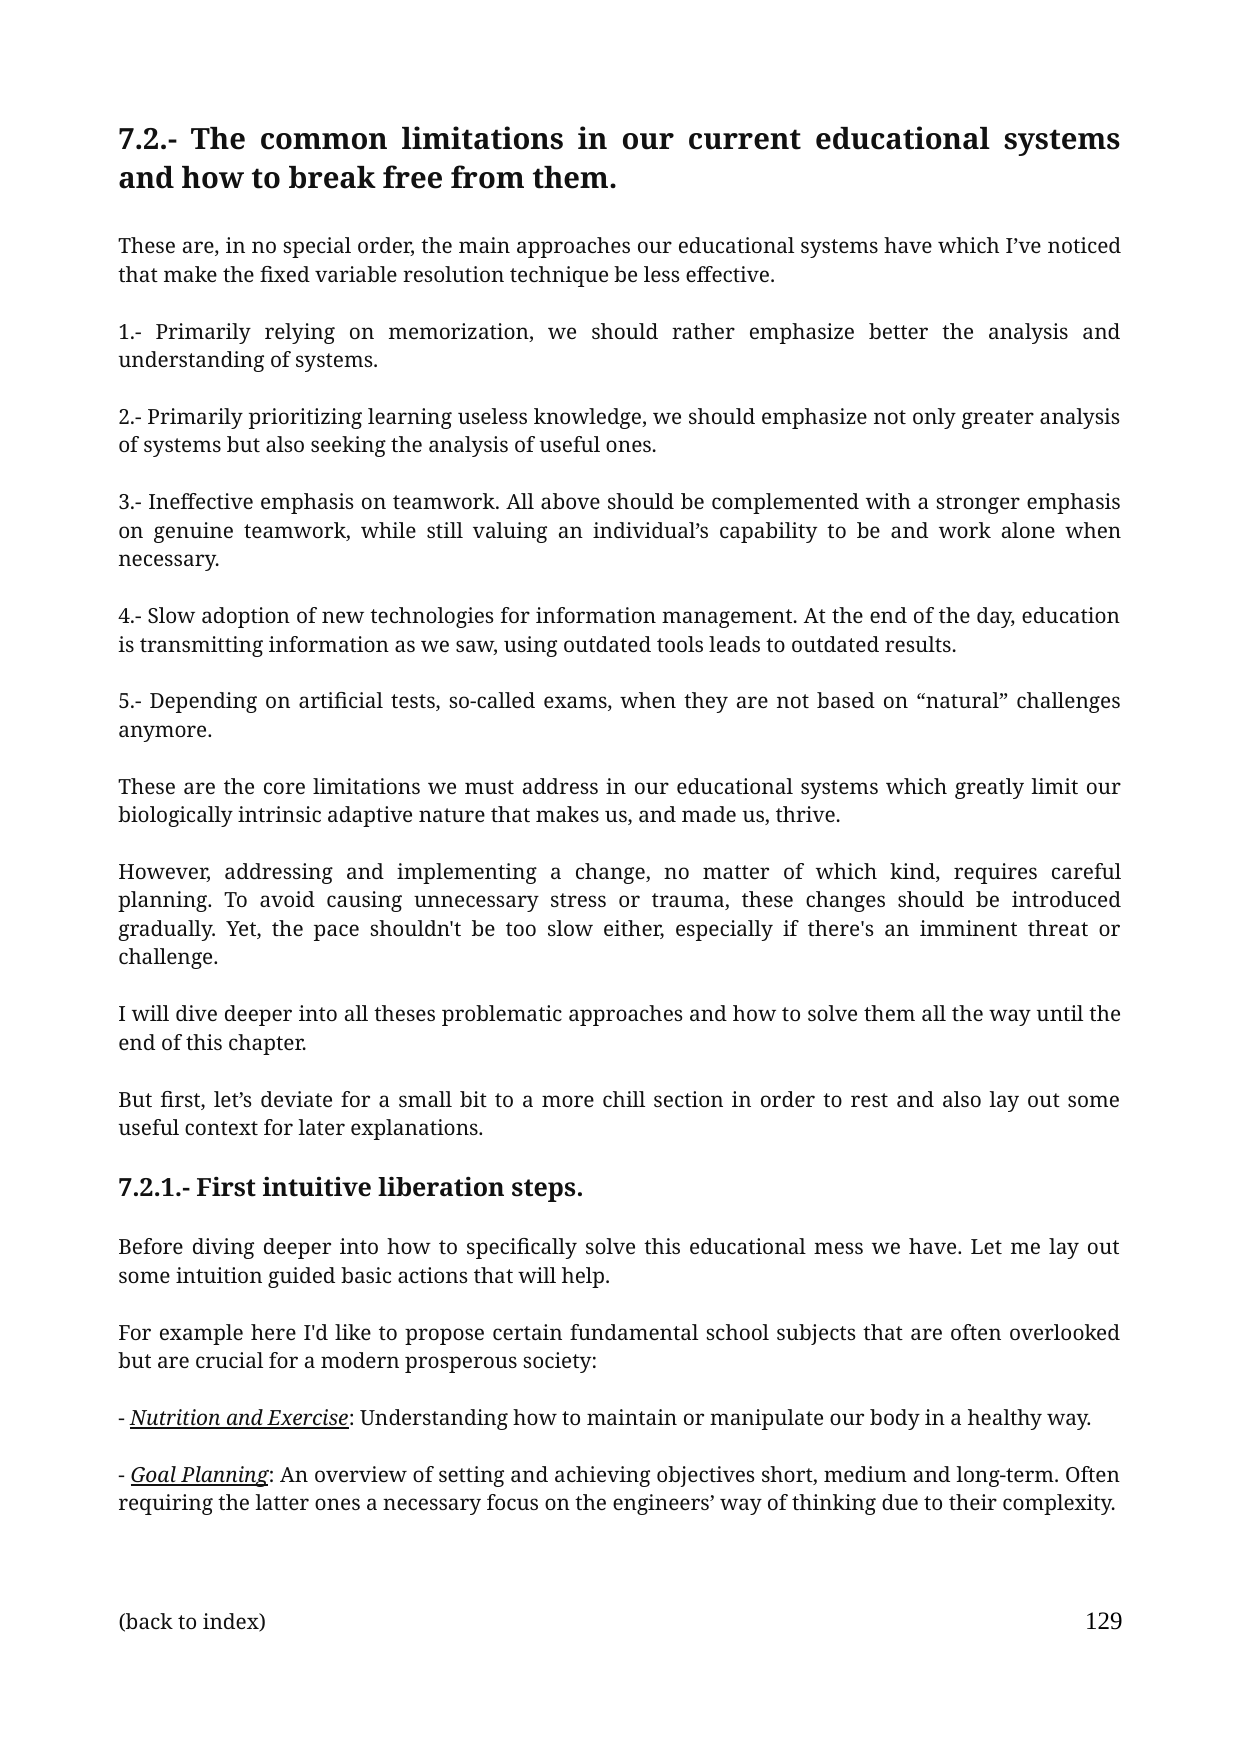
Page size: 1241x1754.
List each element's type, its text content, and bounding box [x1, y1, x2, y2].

text 4.- Slow adoption of new technologies for information management. At the end of the day, education is transmitting information as we saw, using outdated tools leads to outdated results. [118, 601, 1122, 658]
text These are, in no special order, the main approaches our educational systems have which I’ve noticed that make the fixed variable resolution technique be less effective. [118, 232, 1122, 288]
text Before diving deeper into how to specifically solve this educational mess we have. Let me lay out some intuition guided basic actions that will help. [118, 1232, 1122, 1289]
text 2.- Primarily prioritizing learning useless knowledge, we should emphasize not only greater analysis of systems but also seeking the analysis of useful ones. [118, 402, 1122, 459]
text For example here I'd like to propose certain fundamental school subjects that are often overlooked but are crucial for a modern prosperous society: [118, 1318, 1122, 1375]
text 1.- Primarily relying on memorization, we should rather emphasize better the analysis and understanding of systems. [118, 317, 1122, 374]
text These are the core limitations we must address in our educational systems which greatly limit our biologically intrinsic adaptive nature that makes us, and made us, thrive. [118, 772, 1122, 829]
text 7.2.1.- First intuitive liberation steps. [118, 1170, 1122, 1204]
text I will dive deeper into all theses problematic approaches and how to solve them all the way until the end of this chapter. [118, 999, 1122, 1056]
text - Nutrition and Exercise: Understanding how to maintain or manipulate our body in a healthy way. [118, 1403, 1122, 1432]
text 7.2.- The common limitations in our current educational systems and how to break free from them. [118, 118, 1122, 197]
text 3.- Ineffective emphasis on teamwork. All above should be complemented with a stronger emphasis on genuine teamwork, while still valuing an individual’s capability to be and work alone when necessary. [118, 487, 1122, 573]
text - Goal Planning: An overview of setting and achieving objectives short, medium and long-term. Often requiring the latter ones a necessary focus on the engineers’ way of thinking due to their complexity. [118, 1460, 1122, 1517]
text But first, let’s deviate for a small bit to a more chill section in order to rest and also lay out some useful context for later explanations. [118, 1085, 1122, 1142]
text However, addressing and implementing a change, no matter of which kind, requires careful planning. To avoid causing unnecessary stress or trauma, these changes should be introduced gradually. Yet, the pace shouldn't be too slow either, especially if there's an imminent threat or challenge. [118, 857, 1122, 971]
text 5.- Depending on artificial tests, so-called exams, when they are not based on “natural” challenges anymore. [118, 687, 1122, 743]
